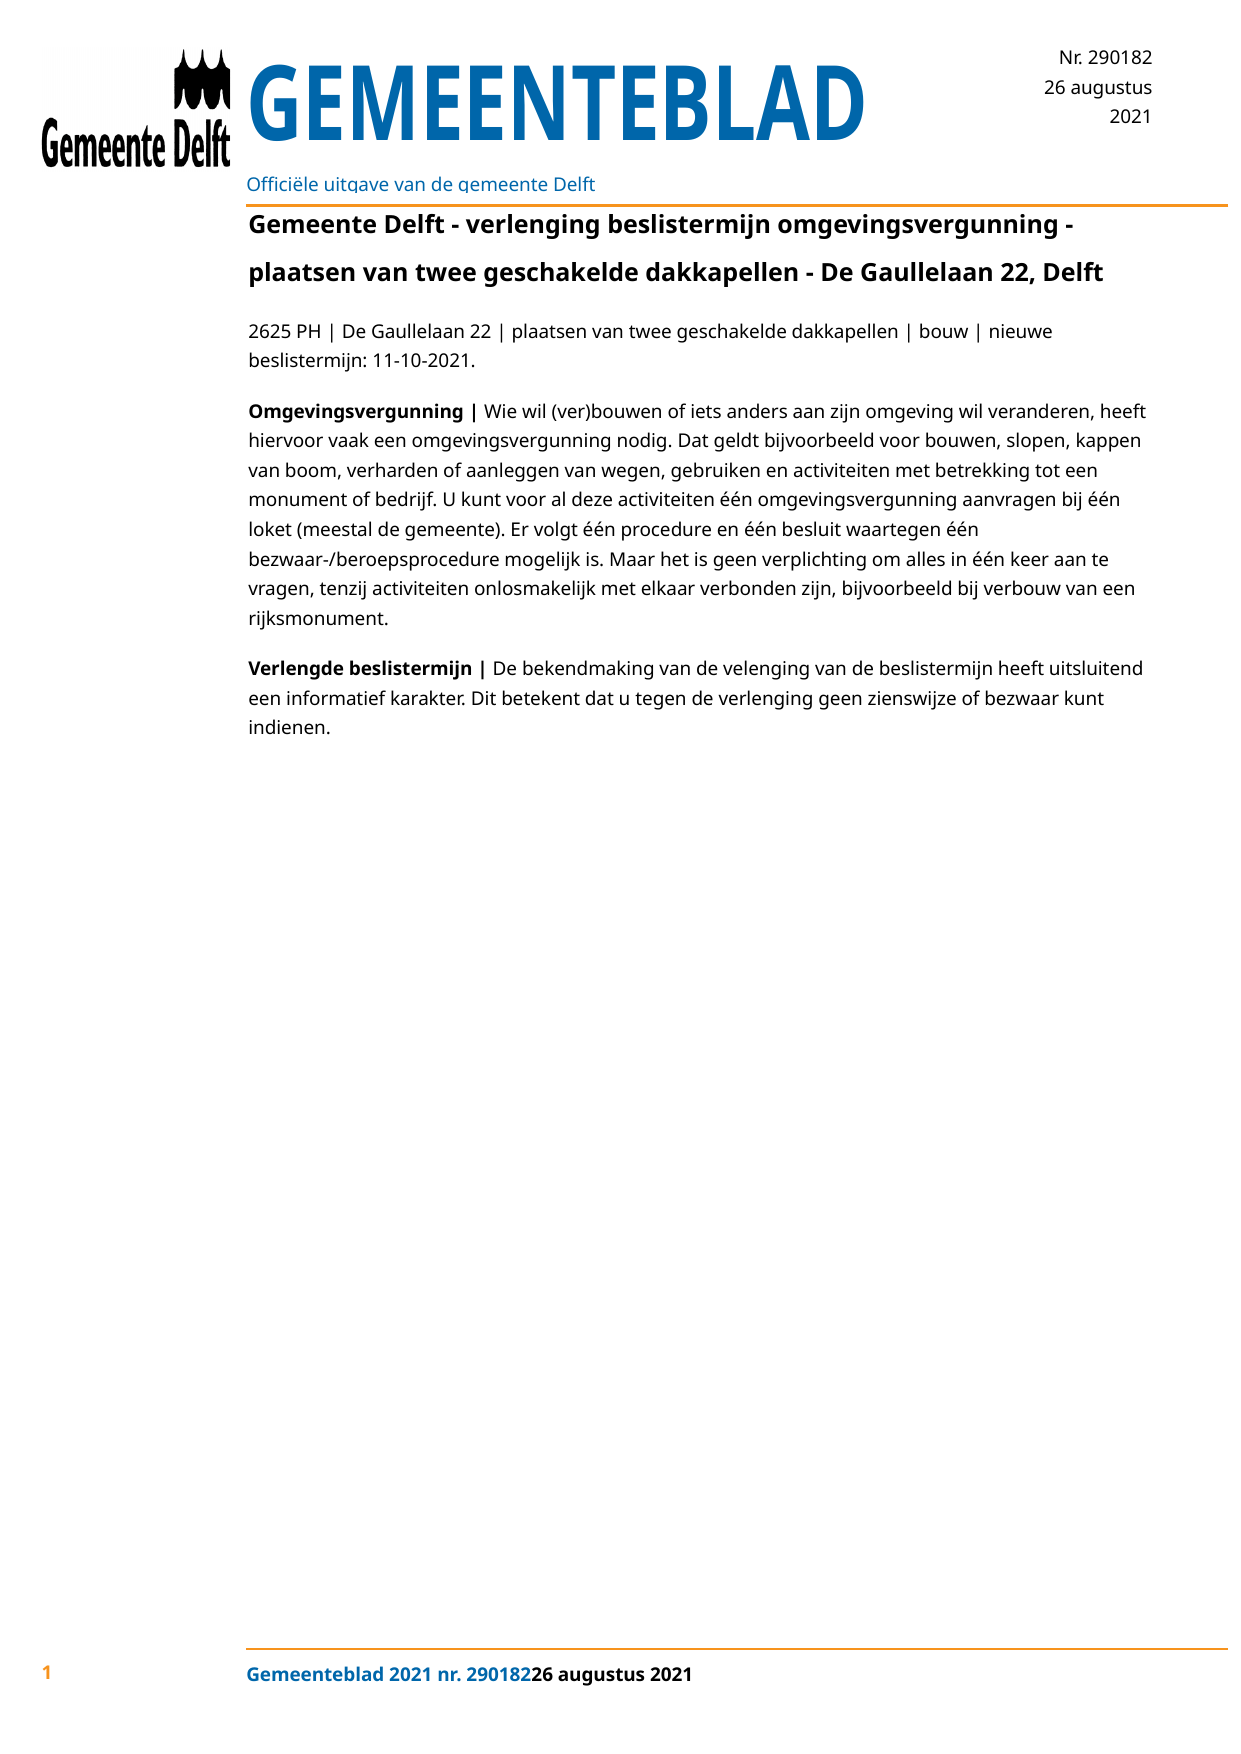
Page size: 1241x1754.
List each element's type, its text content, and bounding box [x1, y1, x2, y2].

text Verlengde beslistermijn | De bekendmaking van de velenging van de beslistermijn heeft uitsluitend een informatief karakter. Dit betekent dat u tegen de verlenging geen zienswijze of bezwaar kunt indienen. [248, 655, 1152, 740]
picture [41, 47, 231, 172]
text Omgevingsvergunning | Wie wil (ver)bouwen of iets anders aan zijn omgeving wil veranderen, heeft hiervoor vaak een omgevingsvergunning nodig. Dat geldt bijvoorbeeld voor bouwen, slopen, kappen van boom, verharden of aanleggen van wegen, gebruiken en activiteiten met betrekking tot een monument of bedrijf. U kunt voor al deze activiteiten één omgevingsvergunning aanvragen bij één loket (meestal de gemeente). Er volgt één procedure en één besluit waartegen één bezwaar-/beroepsprocedure mogelijk is. Maar het is geen verplichting om alles in één keer aan te vragen, tenzij activiteiten onlosmakelijk met elkaar verbonden zijn, bijvoorbeeld bij verbouw van een rijksmonument. [248, 398, 1152, 631]
text 2625 PH | De Gaullelaan 22 | plaatsen van twee geschakelde dakkapellen | bouw | nieuwe beslistermijn: 11-10-2021. [248, 318, 1152, 373]
text Gemeente Delft - verlenging beslistermijn omgevingsvergunning - plaatsen van twee geschakelde dakkapellen - De Gaullelaan 22, Delft [248, 207, 1152, 288]
